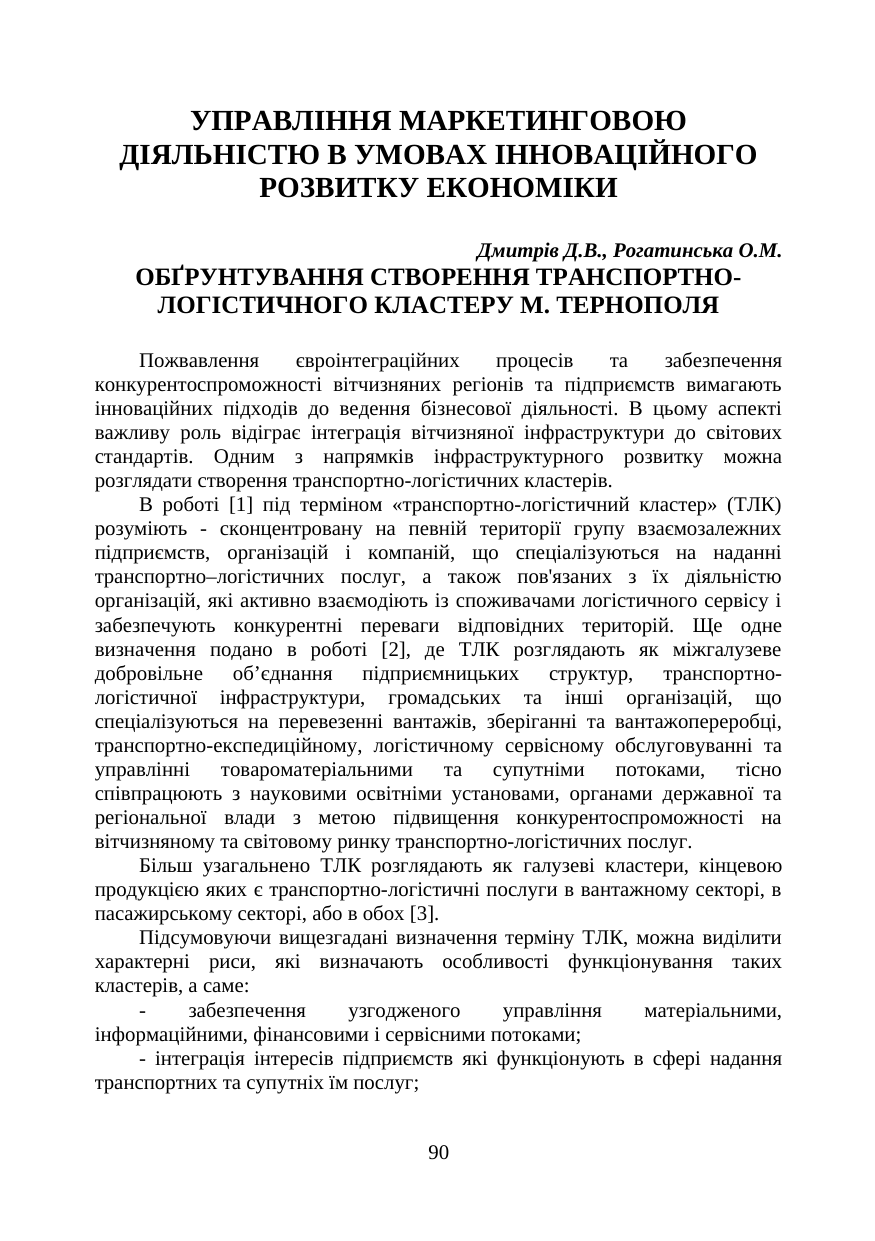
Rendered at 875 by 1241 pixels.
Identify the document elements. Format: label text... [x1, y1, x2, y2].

text - забезпечення узгодженого управління матеріальними, інформаційними, фінансовими і сервісними потоками; [94, 997, 782, 1046]
text ОБҐРУНТУВАННЯ СТВОРЕННЯ ТРАНСПОРТНО-ЛОГІСТИЧНОГО КЛАСТЕРУ М. ТЕРНОПОЛЯ [94, 262, 782, 319]
text Пожвавлення євроінтеграційних процесів та забезпечення конкурентоспроможності вітчизняних регіонів та підприємств вимагають інноваційних підходів до ведення бізнесової діяльності. В цьому аспекті важливу роль відіграє інтеграція вітчизняної інфраструктури до світових стандартів. Одним з напрямків інфраструктурного розвитку можна розглядати створення транспортно-логістичних кластерів. [94, 348, 782, 492]
text Дмитрів Д.В., Рогатинська О.М. [94, 237, 782, 262]
text Підсумовуючи вищезгадані визначення терміну ТЛК, можна виділити характерні риси, які визначають особливості функціонування таких кластерів, а саме: [94, 925, 782, 997]
text В роботі [1] під терміном «транспортно-логістичний кластер» (ТЛК) розуміють - сконцентровану на певній території групу взаємозалежних підприємств, організацій і компаній, що спеціалізуються на наданні транспортно–логістичних послуг, а також пов'язаних з їх діяльністю організацій, які активно взаємодіють із споживачами логістичного сервісу і забезпечують конкурентні переваги відповідних територій. Ще одне визначення подано в роботі [2], де ТЛК розглядають як міжгалузеве добровільне об’єднання підприємницьких структур, транспортно-логістичної інфраструктури, громадських та інші організацій, що спеціалізуються на перевезенні вантажів, зберіганні та вантажопереробці, транспортно-експедиційному, логістичному сервісному обслуговуванні та управлінні товароматеріальними та супутніми потоками, тісно співпрацюють з науковими освітніми установами, органами державної та регіональної влади з метою підвищення конкурентоспроможності на вітчизняному та світовому ринку транспортно-логістичних послуг. [94, 492, 782, 853]
text УПРАВЛІННЯ МАРКЕТИНГОВОЮ ДІЯЛЬНІСТЮ В УМОВАХ ІННОВАЦІЙНОГО РОЗВИТКУ ЕКОНОМІКИ [94, 103, 782, 204]
text Більш узагальнено ТЛК розглядають як галузеві кластери, кінцевою продукцією яких є транспортно-логістичні послуги в вантажному секторі, в пасажирському секторі, або в обох [3]. [94, 853, 782, 925]
text - інтеграція інтересів підприємств які функціонують в сфері надання транспортних та супутніх їм послуг; [94, 1046, 782, 1094]
